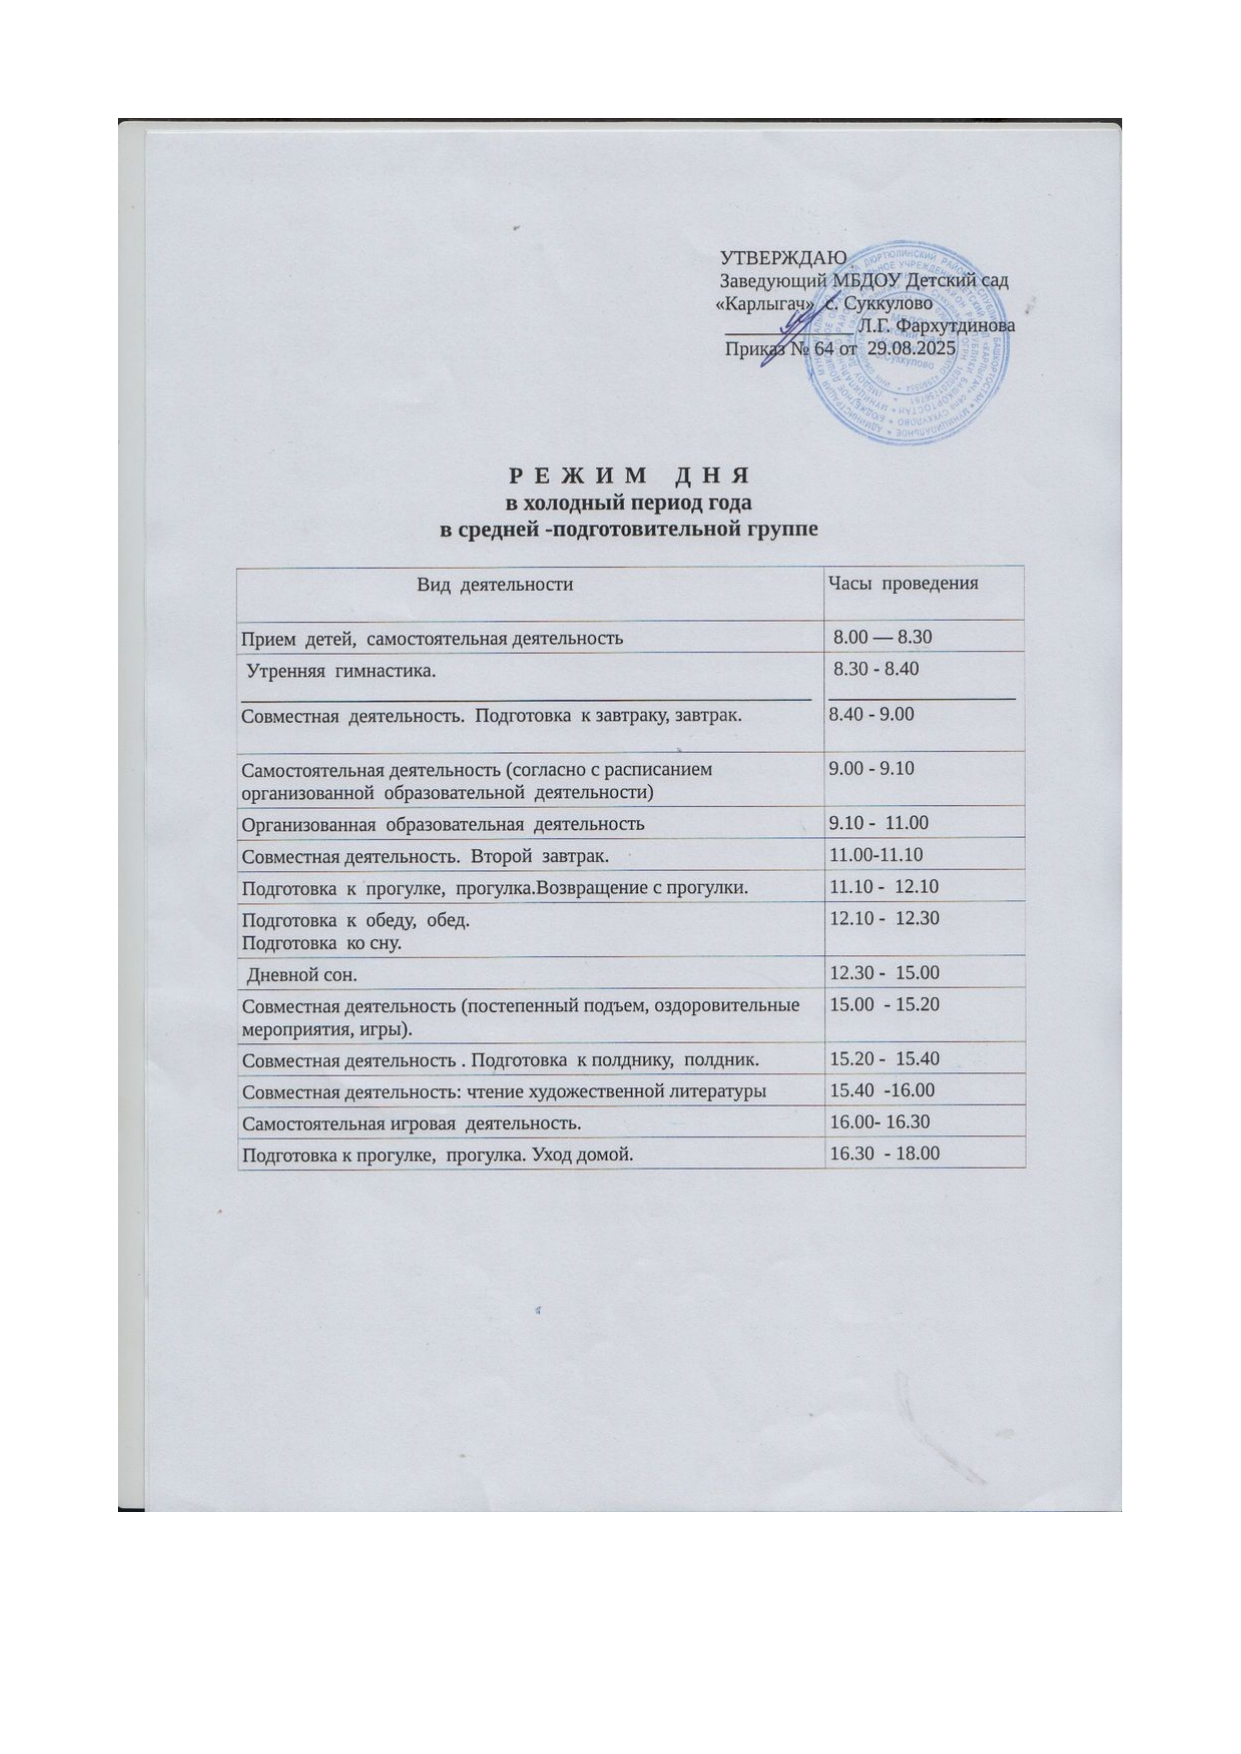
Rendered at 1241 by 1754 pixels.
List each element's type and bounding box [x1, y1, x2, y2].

picture [118, 118, 1123, 1512]
